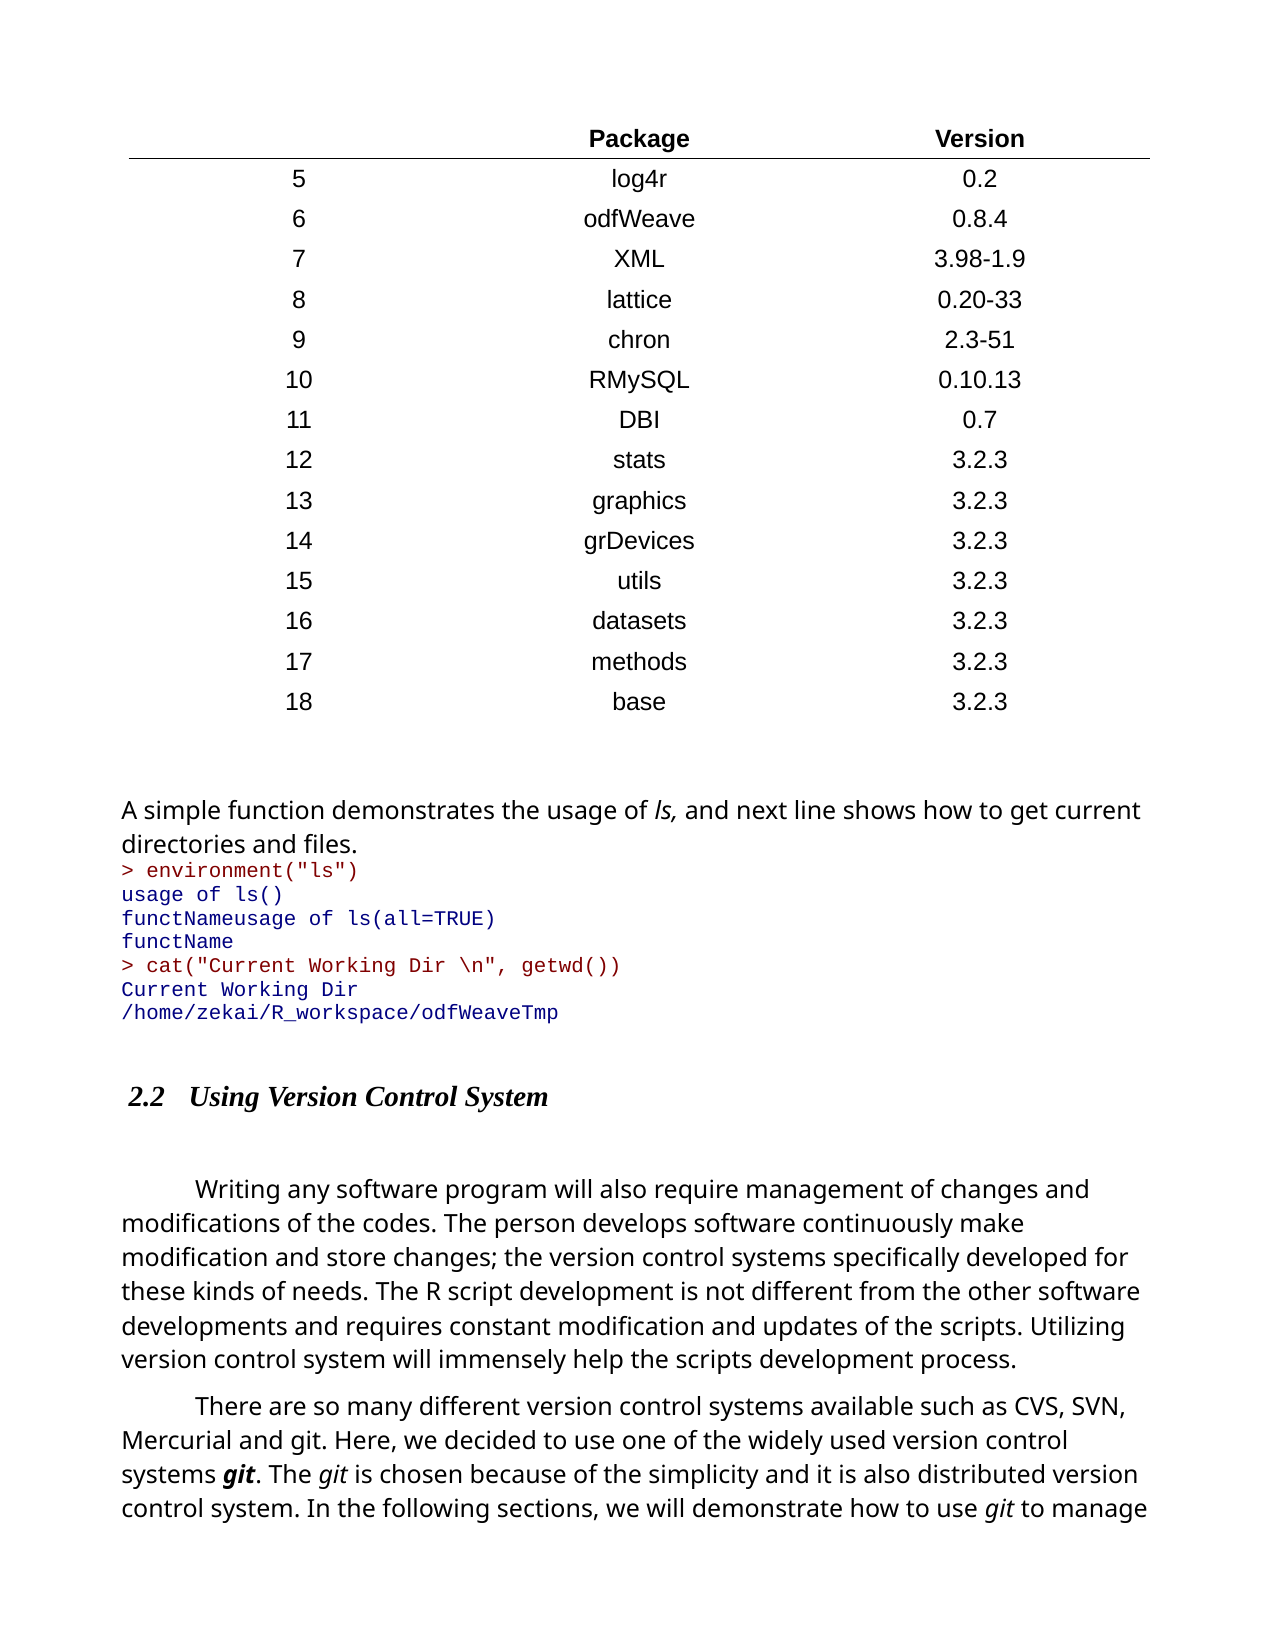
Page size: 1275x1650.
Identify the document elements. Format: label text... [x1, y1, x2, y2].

table_cell 17 [129, 641, 469, 681]
table_cell 11 [129, 400, 469, 440]
table_cell 3.2.3 [810, 520, 1150, 560]
table_header [129, 118, 469, 158]
table_cell 5 [129, 159, 469, 198]
table_cell datasets [469, 601, 809, 641]
table_cell 18 [129, 681, 469, 721]
table_header Package [469, 118, 809, 158]
table_cell RMySQL [469, 359, 809, 399]
text Current Working Dir [121, 979, 1158, 1002]
table_cell 3.2.3 [810, 440, 1150, 480]
table_cell log4r [469, 159, 809, 198]
table_cell DBI [469, 400, 809, 440]
table_cell XML [469, 239, 809, 279]
table_cell methods [469, 641, 809, 681]
table_cell 3.2.3 [810, 641, 1150, 681]
text > cat("Current Working Dir \n", getwd()) [121, 955, 1158, 979]
table_cell stats [469, 440, 809, 480]
table_cell 0.2 [810, 159, 1150, 198]
table_cell chron [469, 319, 809, 359]
table_cell 12 [129, 440, 469, 480]
text There are so many different version control systems available such as CVS, SVN, Mercurial and git. Here, we decided to use one of the widely used version control systems git. The git is chosen because of the simplicity and it is also distributed version control system. In the following sections, we will demonstrate how to use git to manage [121, 1389, 1158, 1525]
table_cell 0.20-33 [810, 279, 1150, 319]
table_cell grDevices [469, 520, 809, 560]
text Writing any software program will also require management of changes and modifications of the codes. The person develops software continuously make modification and store changes; the version control systems specifically developed for these kinds of needs. The R script development is not different from the other software developments and requires constant modification and updates of the scripts. Utilizing version control system will immensely help the scripts development process. [121, 1172, 1158, 1376]
table_cell 2.3-51 [810, 319, 1150, 359]
table_cell 7 [129, 239, 469, 279]
table_cell 16 [129, 601, 469, 641]
table_cell graphics [469, 480, 809, 520]
table_cell utils [469, 560, 809, 601]
table_cell 14 [129, 520, 469, 560]
table_cell base [469, 681, 809, 721]
table_cell 3.98-1.9 [810, 239, 1150, 279]
table_cell 6 [129, 199, 469, 239]
table_cell 10 [129, 359, 469, 399]
table_cell 3.2.3 [810, 480, 1150, 520]
table_cell 15 [129, 560, 469, 601]
text functName [121, 931, 1158, 955]
text functNameusage of ls(all=TRUE) [121, 908, 1158, 931]
table_cell 0.8.4 [810, 199, 1150, 239]
table_cell 0.7 [810, 400, 1150, 440]
table_cell 3.2.3 [810, 681, 1150, 721]
table_cell odfWeave [469, 199, 809, 239]
table_cell 3.2.3 [810, 601, 1150, 641]
table_cell 8 [129, 279, 469, 319]
table_header Version [810, 118, 1150, 158]
table_cell 9 [129, 319, 469, 359]
text usage of ls() [121, 884, 1158, 908]
subtitle Using Version Control System [121, 1079, 1158, 1113]
text A simple function demonstrates the usage of ls, and next line shows how to get current directories and files. [121, 792, 1158, 860]
table_cell lattice [469, 279, 809, 319]
table_cell 3.2.3 [810, 560, 1150, 601]
text /home/zekai/R_workspace/odfWeaveTmp [121, 1002, 1158, 1026]
text > environment("ls") [121, 860, 1158, 884]
table_cell 13 [129, 480, 469, 520]
table_cell 0.10.13 [810, 359, 1150, 399]
